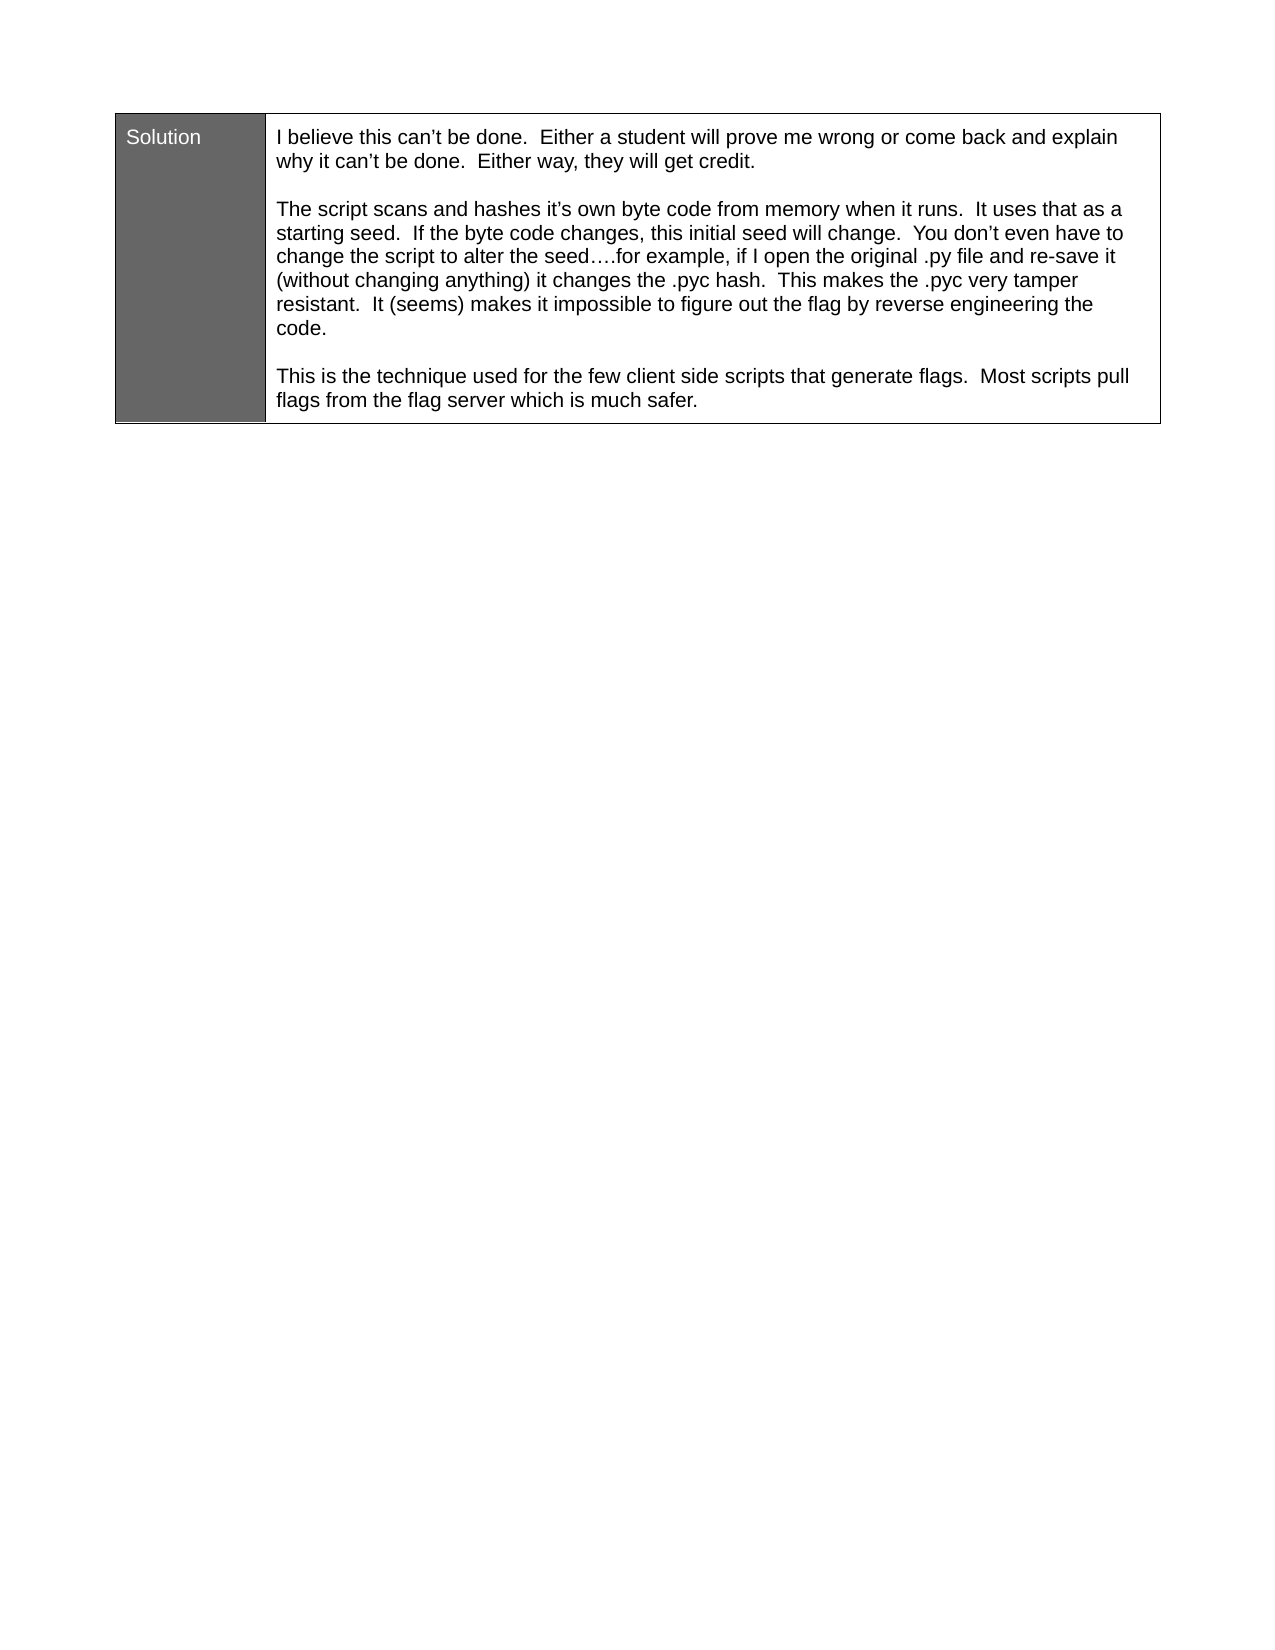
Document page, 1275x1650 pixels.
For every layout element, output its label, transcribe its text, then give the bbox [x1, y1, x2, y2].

table_cell I believe this can’t be done. Either a student will prove me wrong or come back and explain why it can’t be done. Either way, they will get credit. The script scans and hashes it’s own byte code from memory when it runs. It uses that as a starting seed. If the byte code changes, this initial seed will change. You don’t even have to change the script to alter the seed….for example, if I open the original .py file and re-save it (without changing anything) it changes the .pyc hash. This makes the .pyc very tamper resistant. It (seems) makes it impossible to figure out the flag by reverse engineering the code. This is the technique used for the few client side scripts that generate flags. Most scripts pull flags from the flag server which is much safer. [266, 114, 1160, 422]
table_cell Solution [116, 114, 265, 422]
